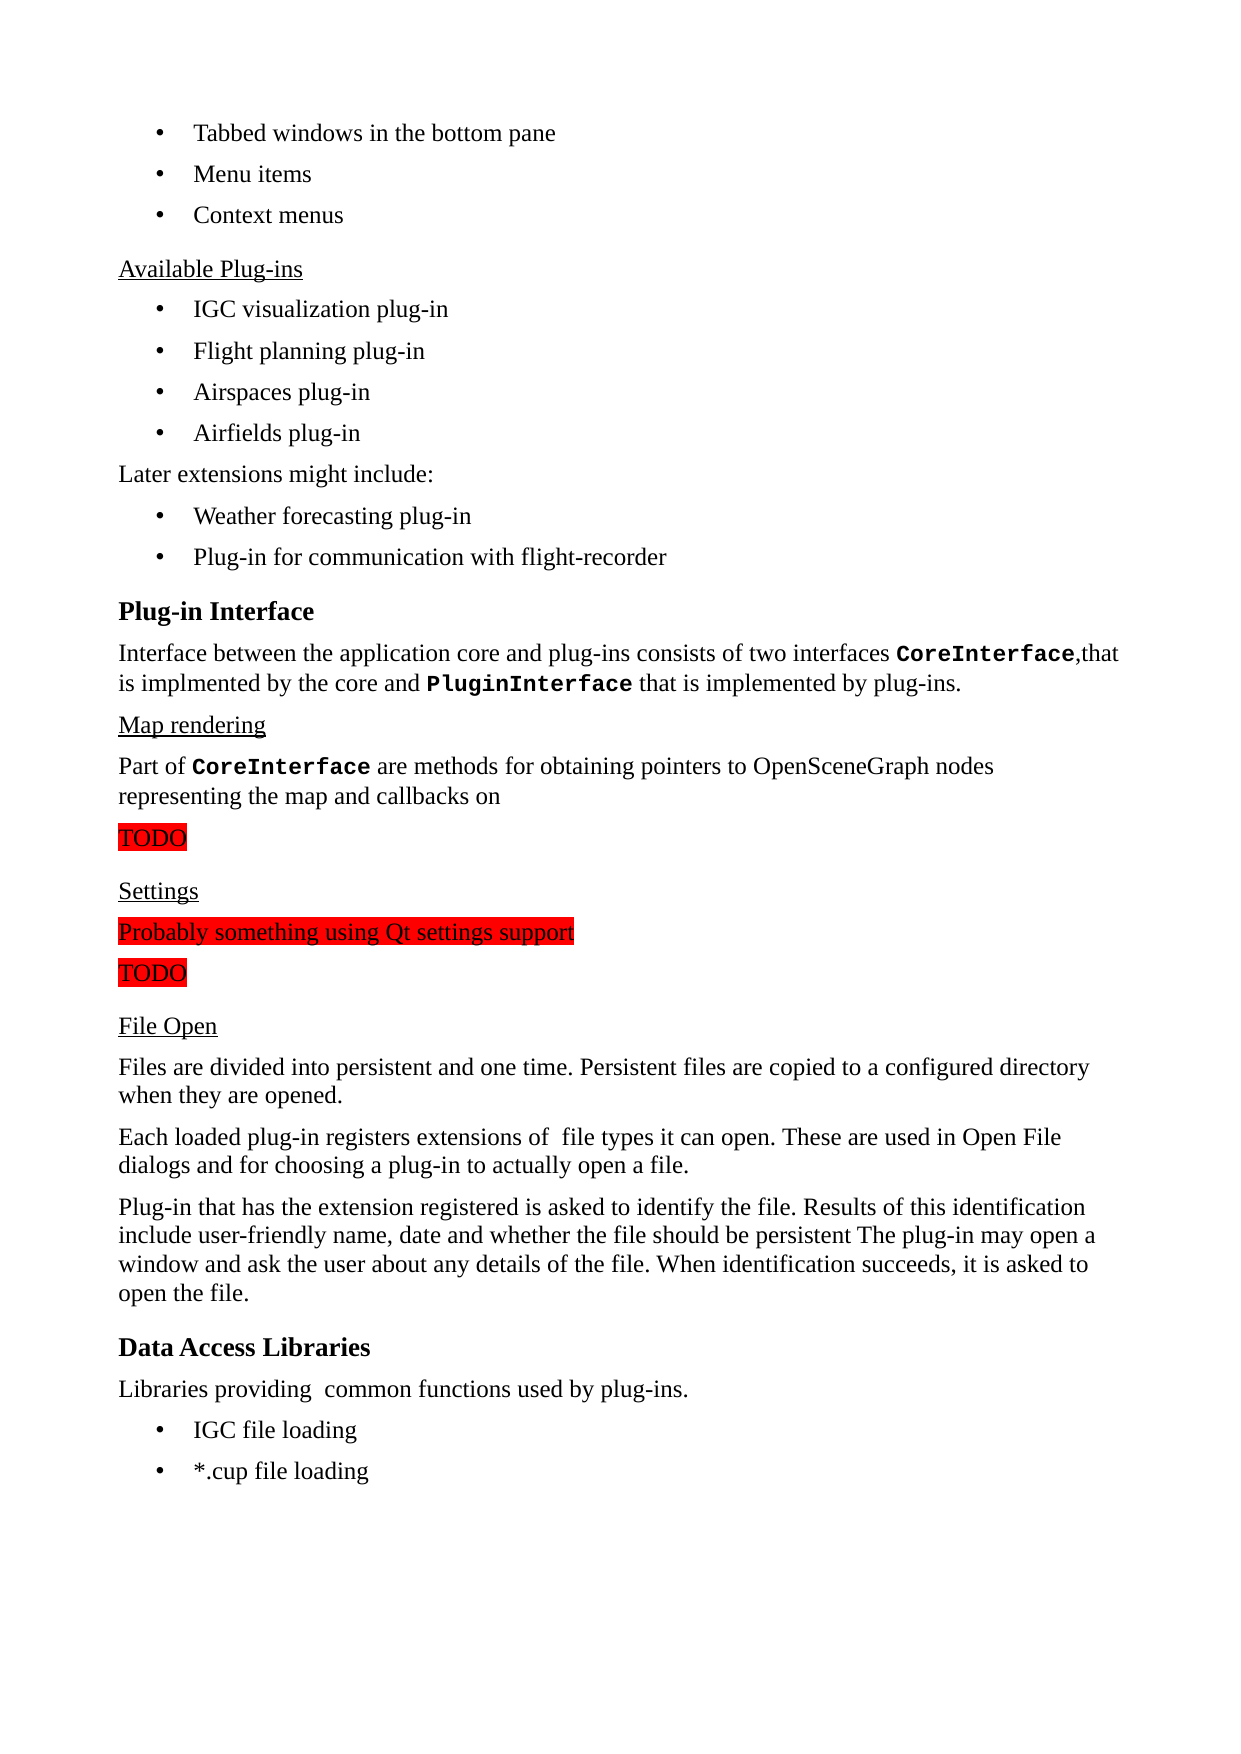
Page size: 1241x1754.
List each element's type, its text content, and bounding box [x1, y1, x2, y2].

list *.cup file loading [156, 1456, 1122, 1485]
text Interface between the application core and plug-ins consists of two interfaces CoreInterface,that is implmented by the core and PluginInterface that is implemented by plug-ins. [118, 638, 1122, 698]
list Weather forecasting plug-in [156, 501, 1122, 529]
list Plug-in for communication with flight-recorder [156, 542, 1122, 571]
subtitle Settings [118, 876, 1122, 904]
subtitle File Open [118, 1011, 1122, 1040]
list Airspaces plug-in [156, 377, 1122, 406]
list IGC visualization plug-in [156, 294, 1122, 323]
text TODO [118, 823, 1122, 851]
list Tabbed windows in the bottom pane [156, 118, 1122, 147]
text Each loaded plug-in registers extensions of file types it can open. These are used in Open File dialogs and for choosing a plug-in to actually open a file. [118, 1122, 1122, 1179]
text Part of CoreInterface are methods for obtaining pointers to OpenSceneGraph nodes representing the map and callbacks on [118, 751, 1122, 810]
text Libraries providing common functions used by plug-ins. [118, 1374, 1122, 1403]
list Menu items [156, 159, 1122, 188]
subtitle Map rendering [118, 710, 1122, 739]
list Context menus [156, 201, 1122, 229]
subtitle Plug-in Interface [118, 595, 1122, 626]
subtitle Data Access Libraries [118, 1331, 1122, 1362]
text Probably something using Qt settings support [118, 917, 1122, 945]
list Airfields plug-in [156, 418, 1122, 447]
text Plug-in that has the extension registered is asked to identify the file. Results of this identification include user-friendly name, date and whether the file should be persistent The plug-in may open a window and ask the user about any details of the file. When identification succeeds, it is asked to open the file. [118, 1192, 1122, 1307]
text TODO [118, 958, 1122, 987]
text Later extensions might include: [118, 459, 1122, 488]
subtitle Available Plug-ins [118, 254, 1122, 283]
text Files are divided into persistent and one time. Persistent files are copied to a configured directory when they are opened. [118, 1052, 1122, 1109]
list Flight planning plug-in [156, 336, 1122, 364]
list IGC file loading [156, 1415, 1122, 1444]
